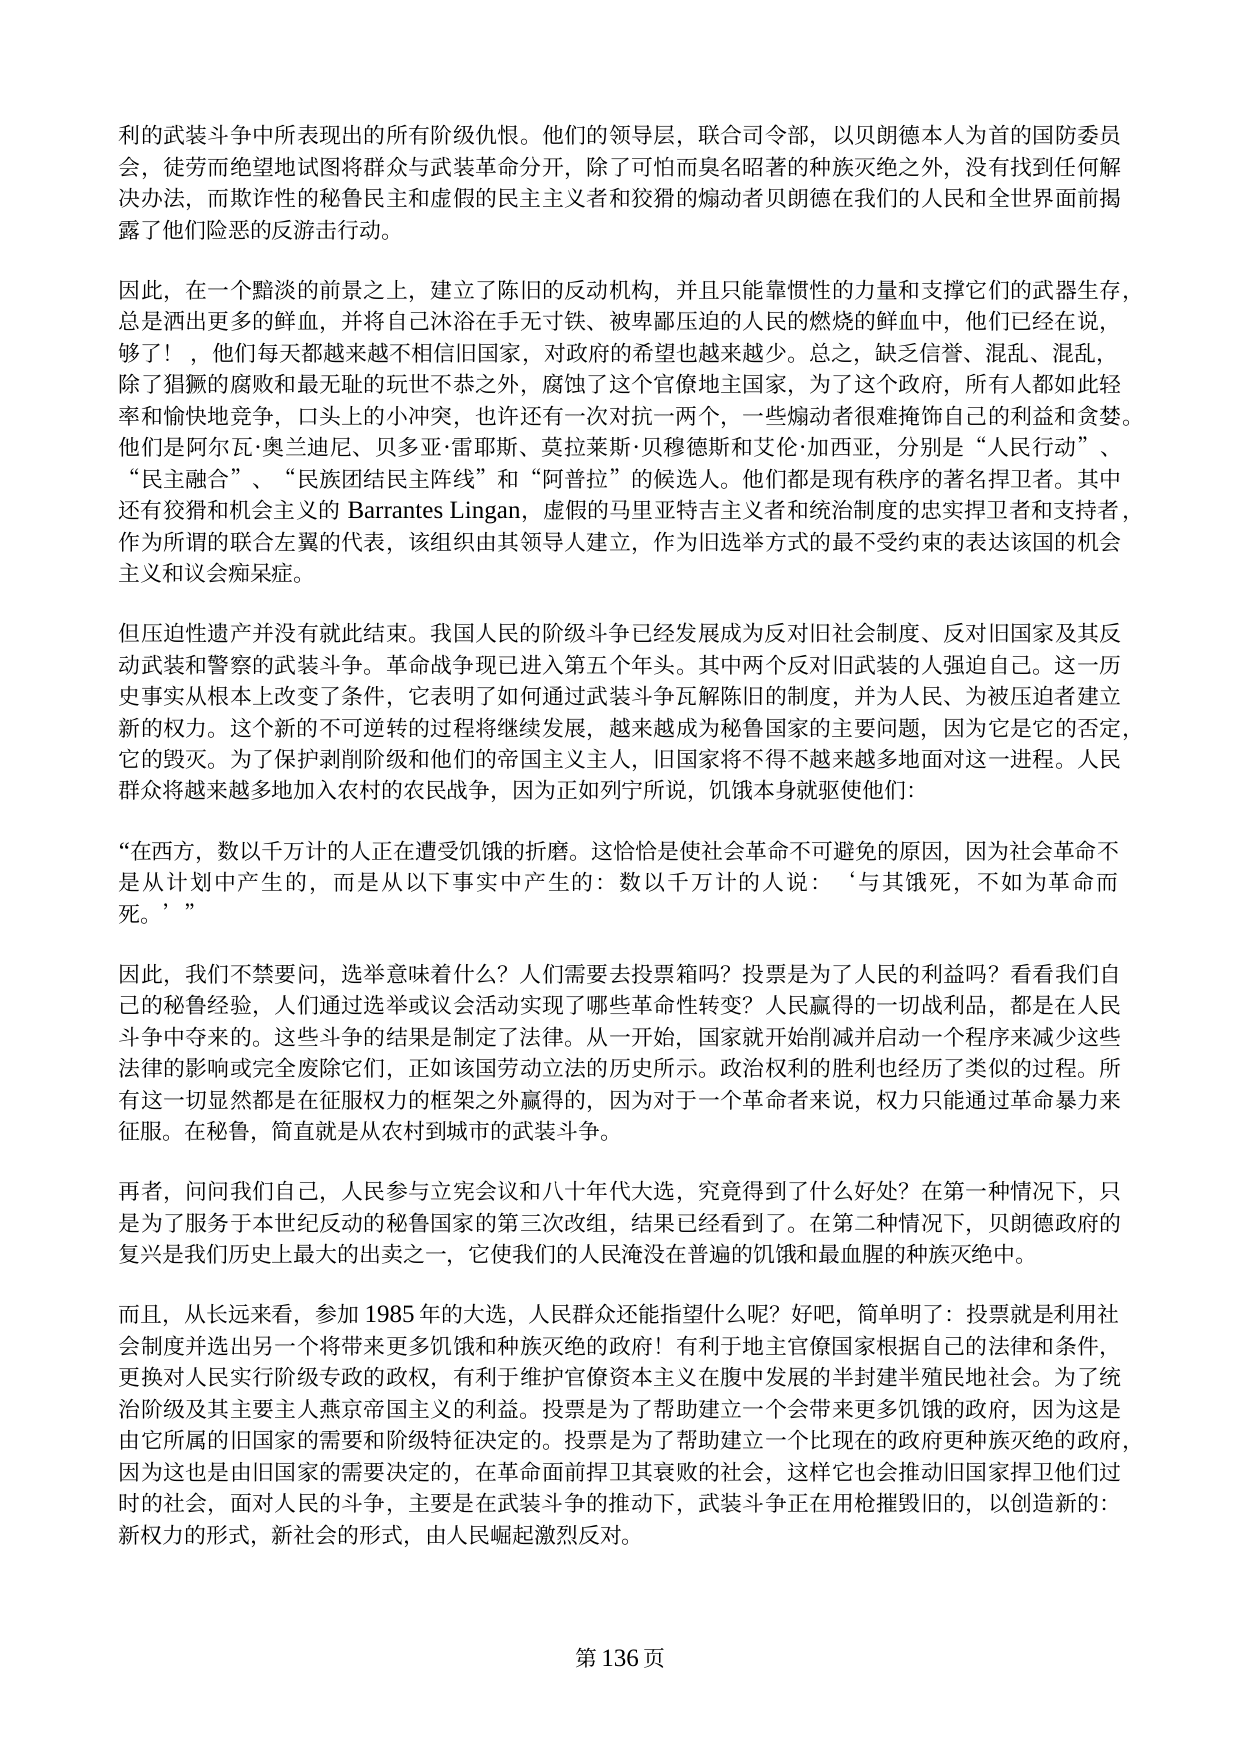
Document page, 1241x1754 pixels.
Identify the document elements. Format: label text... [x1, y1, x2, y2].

text “在西方，数以千万计的人正在遭受饥饿的折磨。这恰恰是使社会革命不可避免的原因，因为社会革命不是从计划中产生的，而是从以下事实中产生的：数以千万计的人说：‘与其饿死，不如为革命而死。’” [118, 834, 1122, 928]
text 再者，问问我们自己，人民参与立宪会议和八十年代大选，究竟得到了什么好处？在第一种情况下，只是为了服务于本世纪反动的秘鲁国家的第三次改组，结果已经看到了。在第二种情况下，贝朗德政府的复兴是我们历史上最大的出卖之一，它使我们的人民淹没在普遍的饥饿和最血腥的种族灭绝中。 [118, 1174, 1122, 1269]
text 因此，在一个黯淡的前景之上，建立了陈旧的反动机构，并且只能靠惯性的力量和支撑它们的武器生存，总是洒出更多的鲜血，并将自己沐浴在手无寸铁、被卑鄙压迫的人民的燃烧的鲜血中，他们已经在说，够了！ ，他们每天都越来越不相信旧国家，对政府的希望也越来越少。总之，缺乏信誉、混乱、混乱，除了猖獗的腐败和最无耻的玩世不恭之外，腐蚀了这个官僚地主国家，为了这个政府，所有人都如此轻率和愉快地竞争，口头上的小冲突，也许还有一次对抗一两个，一些煽动者很难掩饰自己的利益和贪婪。他们是阿尔瓦·奥兰迪尼、贝多亚·雷耶斯、莫拉莱斯·贝穆德斯和艾伦·加西亚，分别是“人民行动”、“民主融合”、“民族团结民主阵线”和“阿普拉”的候选人。他们都是现有秩序的著名捍卫者。其中还有狡猾和机会主义的 Barrantes Lingan，虚假的马里亚特吉主义者和统治制度的忠实捍卫者和支持者，作为所谓的联合左翼的代表，该组织由其领导人建立，作为旧选举方式的最不受约束的表达该国的机会主义和议会痴呆症。 [118, 273, 1122, 588]
text 而且，从长远来看，参加1985年的大选，人民群众还能指望什么呢？好吧，简单明了：投票就是利用社会制度并选出另一个将带来更多饥饿和种族灭绝的政府！有利于地主官僚国家根据自己的法律和条件，更换对人民实行阶级专政的政权，有利于维护官僚资本主义在腹中发展的半封建半殖民地社会。为了统治阶级及其主要主人燕京帝国主义的利益。投票是为了帮助建立一个会带来更多饥饿的政府，因为这是由它所属的旧国家的需要和阶级特征决定的。投票是为了帮助建立一个比现在的政府更种族灭绝的政府，因为这也是由旧国家的需要决定的，在革命面前捍卫其衰败的社会，这样它也会推动旧国家捍卫他们过时的社会，面对人民的斗争，主要是在武装斗争的推动下，武装斗争正在用枪摧毁旧的，以创造新的：新权力的形式，新社会的形式，由人民崛起激烈反对。 [118, 1298, 1122, 1549]
text 但压迫性遗产并没有就此结束。我国人民的阶级斗争已经发展成为反对旧社会制度、反对旧国家及其反动武装和警察的武装斗争。革命战争现已进入第五个年头。其中两个反对旧武装的人强迫自己。这一历史事实从根本上改变了条件，它表明了如何通过武装斗争瓦解陈旧的制度，并为人民、为被压迫者建立新的权力。这个新的不可逆转的过程将继续发展，越来越成为秘鲁国家的主要问题，因为它是它的否定，它的毁灭。为了保护剥削阶级和他们的帝国主义主人，旧国家将不得不越来越多地面对这一进程。人民群众将越来越多地加入农村的农民战争，因为正如列宁所说，饥饿本身就驱使他们： [118, 616, 1122, 805]
text 利的武装斗争中所表现出的所有阶级仇恨。他们的领导层，联合司令部，以贝朗德本人为首的国防委员会，徒劳而绝望地试图将群众与武装革命分开，除了可怕而臭名昭著的种族灭绝之外，没有找到任何解决办法，而欺诈性的秘鲁民主和虚假的民主主义者和狡猾的煽动者贝朗德在我们的人民和全世界面前揭露了他们险恶的反游击行动。 [118, 118, 1122, 244]
text 因此，我们不禁要问，选举意味着什么？人们需要去投票箱吗？投票是为了人民的利益吗？看看我们自己的秘鲁经验，人们通过选举或议会活动实现了哪些革命性转变？人民赢得的一切战利品，都是在人民斗争中夺来的。这些斗争的结果是制定了法律。从一开始，国家就开始削减并启动一个程序来减少这些法律的影响或完全废除它们，正如该国劳动立法的历史所示。政治权利的胜利也经历了类似的过程。所有这一切显然都是在征服权力的框架之外赢得的，因为对于一个革命者来说，权力只能通过革命暴力来征服。在秘鲁，简直就是从农村到城市的武装斗争。 [118, 957, 1122, 1146]
